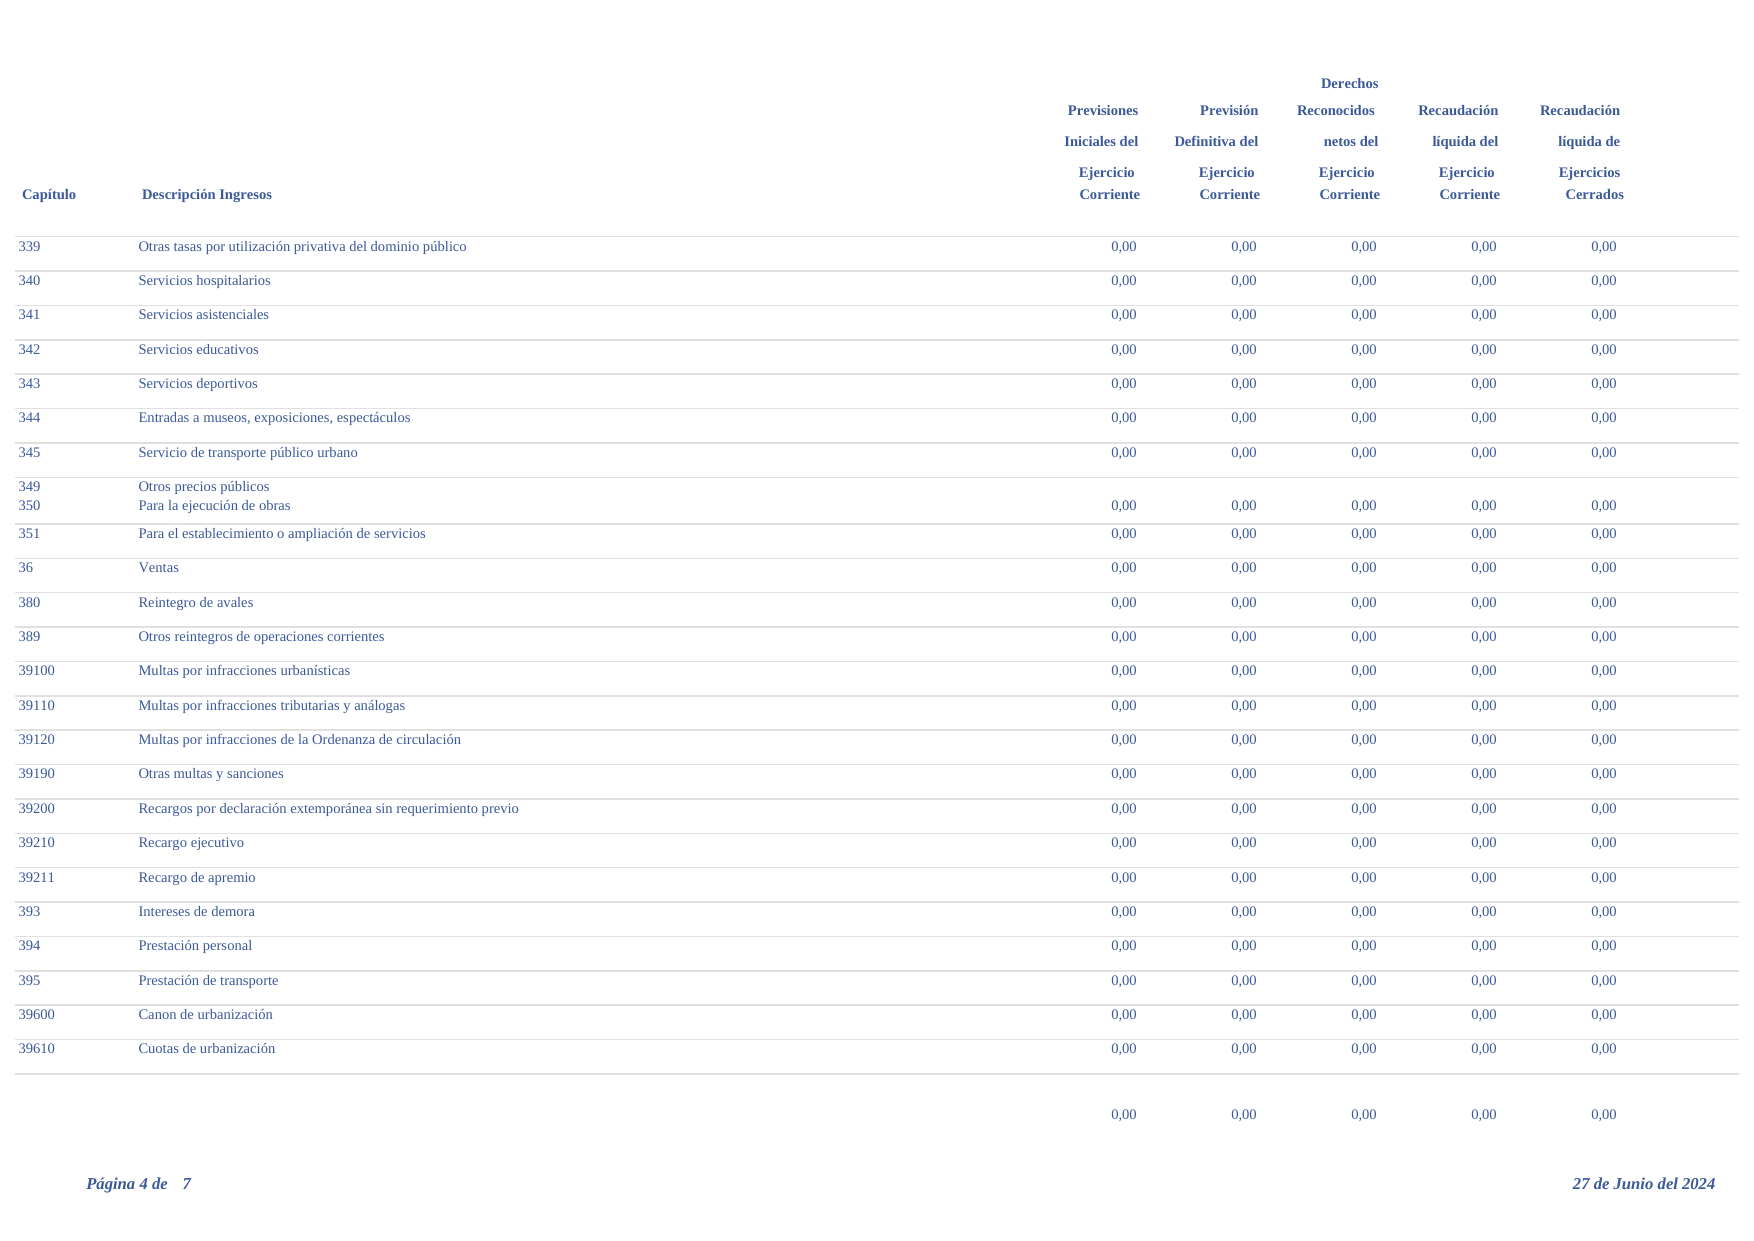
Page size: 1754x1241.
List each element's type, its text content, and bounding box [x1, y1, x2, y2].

table_cell 0,00 [1111, 1006, 1231, 1039]
table_cell 0,00 [1231, 593, 1351, 626]
table_cell 0,00 [1231, 834, 1351, 867]
table_cell 0,00 [1111, 628, 1231, 661]
table_cell 0,00 [1351, 409, 1471, 442]
table_cell 39211 [15, 868, 138, 901]
table_cell 0,00 [1351, 765, 1471, 798]
table_cell Recargos por declaración extemporánea sin requerimiento previo [138, 800, 1111, 832]
table_cell 351 [15, 525, 138, 557]
table_cell 0,00 [1111, 306, 1231, 339]
table_cell 0,00 [1111, 1040, 1231, 1073]
table_cell 0,00 [1231, 731, 1351, 764]
table_cell 0,00 [1591, 937, 1739, 970]
table_cell Multas por infracciones urbanísticas [138, 662, 1111, 695]
table_cell 0,00 [1351, 662, 1471, 695]
table_cell Multas por infracciones de la Ordenanza de circulación [138, 731, 1111, 764]
table_cell 0,00 [1111, 559, 1231, 592]
table_cell 0,00 [1351, 937, 1471, 970]
table_cell Otras multas y sanciones [138, 765, 1111, 798]
table_cell 0,00 [1591, 375, 1739, 408]
table_cell 36 [15, 559, 138, 592]
table_header 0,00 [1591, 497, 1739, 523]
table_cell 0,00 [1471, 937, 1591, 970]
table_cell 0,00 [1111, 444, 1231, 476]
table_cell 0,00 [1591, 1040, 1739, 1073]
table_cell 0,00 [1111, 272, 1231, 304]
table_cell Prestación de transporte [138, 972, 1111, 1004]
table_cell 0,00 [1231, 1040, 1351, 1073]
table_cell 395 [15, 972, 138, 1004]
table_cell 0,00 [1471, 868, 1591, 901]
table_cell Servicio de transporte público urbano [138, 444, 1111, 476]
table_cell 0,00 [1471, 903, 1591, 936]
table_cell 0,00 [1471, 444, 1591, 476]
table_cell 0,00 [1471, 341, 1591, 373]
table_cell 0,00 [1231, 375, 1351, 408]
table_cell Entradas a museos, exposiciones, espectáculos [138, 409, 1111, 442]
table_cell 0,00 [1471, 272, 1591, 304]
table_cell 0,00 [1471, 800, 1591, 832]
table_cell 0,00 [1111, 834, 1231, 867]
table_cell 0,00 [1591, 559, 1739, 592]
table_cell 0,00 [1111, 765, 1231, 798]
table_cell 0,00 [1231, 868, 1351, 901]
table_cell 394 [15, 937, 138, 970]
table_cell 0,00 [1591, 972, 1739, 1004]
table_cell Recargo ejecutivo [138, 834, 1111, 867]
table_cell 0,00 [1591, 903, 1739, 936]
table_cell 339 [15, 237, 138, 270]
table_cell 0,00 [1351, 800, 1471, 832]
table_cell 0,00 [1591, 731, 1739, 764]
table_cell Cuotas de urbanización [138, 1040, 1111, 1073]
table_cell 0,00 [1471, 834, 1591, 867]
table_cell 0,00 [1471, 972, 1591, 1004]
table_cell 0,00 [1351, 306, 1471, 339]
table_cell 342 [15, 341, 138, 373]
table_cell Ventas [138, 559, 1111, 592]
table_header 0,00 [1351, 497, 1471, 523]
table_cell 0,00 [1351, 868, 1471, 901]
table_cell 345 [15, 444, 138, 476]
table_cell 0,00 [1231, 765, 1351, 798]
table_cell 0,00 [1351, 272, 1471, 304]
table_cell 0,00 [1471, 697, 1591, 729]
table_cell 343 [15, 375, 138, 408]
table_cell 39610 [15, 1040, 138, 1073]
table_cell 0,00 [1591, 409, 1739, 442]
table_cell 0,00 [1351, 628, 1471, 661]
table_cell 0,00 [1471, 525, 1591, 557]
table_cell 0,00 [1231, 525, 1351, 557]
table_cell 0,00 [1111, 731, 1231, 764]
table_cell 0,00 [1111, 972, 1231, 1004]
table_cell 39110 [15, 697, 138, 729]
table_cell 0,00 [1231, 697, 1351, 729]
table_cell Otros reintegros de operaciones corrientes [138, 628, 1111, 661]
table_cell 0,00 [1591, 697, 1739, 729]
table_cell 0,00 [1351, 444, 1471, 476]
table_cell 39600 [15, 1006, 138, 1039]
table_header Para la ejecución de obras [138, 497, 1111, 523]
table_cell 0,00 [1111, 341, 1231, 373]
table_cell Reintegro de avales [138, 593, 1111, 626]
table_cell 0,00 [1231, 1006, 1351, 1039]
table_cell 0,00 [1111, 868, 1231, 901]
table_cell 0,00 [1351, 375, 1471, 408]
table_cell 0,00 [1351, 903, 1471, 936]
table_cell 39120 [15, 731, 138, 764]
table_cell Servicios asistenciales [138, 306, 1111, 339]
table_cell Servicios educativos [138, 341, 1111, 373]
table_cell 0,00 [1351, 559, 1471, 592]
table_cell 0,00 [1351, 237, 1471, 270]
table_cell 0,00 [1471, 559, 1591, 592]
table_cell 393 [15, 903, 138, 936]
table_cell Intereses de demora [138, 903, 1111, 936]
table_cell 0,00 [1471, 662, 1591, 695]
table_cell 0,00 [1471, 1040, 1591, 1073]
table_header 0,00 [1111, 497, 1231, 523]
table_cell Servicios hospitalarios [138, 272, 1111, 304]
table_cell 380 [15, 593, 138, 626]
table_cell 0,00 [1471, 628, 1591, 661]
table_cell 0,00 [1231, 800, 1351, 832]
table_cell 0,00 [1591, 1006, 1739, 1039]
text 349 Otros precios públicos [18, 478, 1616, 495]
table_cell 344 [15, 409, 138, 442]
table_cell 0,00 [1591, 662, 1739, 695]
table_cell 39210 [15, 834, 138, 867]
table_cell 0,00 [1111, 662, 1231, 695]
table_cell 0,00 [1471, 593, 1591, 626]
table_cell Recargo de apremio [138, 868, 1111, 901]
table_cell 0,00 [1111, 903, 1231, 936]
table_cell 0,00 [1351, 1006, 1471, 1039]
table_cell 0,00 [1231, 903, 1351, 936]
table_cell 0,00 [1471, 765, 1591, 798]
table_cell 0,00 [1231, 628, 1351, 661]
table_cell 0,00 [1351, 972, 1471, 1004]
table_header 0,00 [1471, 497, 1591, 523]
table_cell 0,00 [1351, 341, 1471, 373]
table_cell Otras tasas por utilización privativa del dominio público [138, 237, 1111, 270]
table_cell 0,00 [1351, 525, 1471, 557]
table_cell 0,00 [1471, 409, 1591, 442]
table_cell 389 [15, 628, 138, 661]
table_cell 0,00 [1591, 834, 1739, 867]
table_cell Multas por infracciones tributarias y análogas [138, 697, 1111, 729]
table_cell Prestación personal [138, 937, 1111, 970]
table_cell 341 [15, 306, 138, 339]
table_cell 0,00 [1591, 628, 1739, 661]
table_cell 0,00 [1471, 375, 1591, 408]
table_cell 0,00 [1111, 409, 1231, 442]
table_cell 0,00 [1591, 765, 1739, 798]
table_cell 0,00 [1351, 731, 1471, 764]
table_cell 0,00 [1111, 937, 1231, 970]
table_cell 0,00 [1231, 341, 1351, 373]
table_cell 0,00 [1231, 972, 1351, 1004]
table_cell 0,00 [1351, 593, 1471, 626]
table_cell 39200 [15, 800, 138, 832]
table_cell 0,00 [1231, 937, 1351, 970]
table_cell 0,00 [1591, 800, 1739, 832]
table_cell Canon de urbanización [138, 1006, 1111, 1039]
table_cell 340 [15, 272, 138, 304]
table_cell 0,00 [1111, 593, 1231, 626]
table_cell 0,00 [1471, 1006, 1591, 1039]
table_cell 0,00 [1591, 868, 1739, 901]
table_cell 0,00 [1591, 525, 1739, 557]
table_cell 0,00 [1471, 306, 1591, 339]
table_cell 0,00 [1111, 237, 1231, 270]
table_cell 0,00 [1231, 272, 1351, 304]
table_cell Para el establecimiento o ampliación de servicios [138, 525, 1111, 557]
table_cell 0,00 [1111, 375, 1231, 408]
table_cell 39190 [15, 765, 138, 798]
table_cell 0,00 [1111, 800, 1231, 832]
table_cell 0,00 [1231, 237, 1351, 270]
table_cell 0,00 [1111, 697, 1231, 729]
table_cell 0,00 [1231, 444, 1351, 476]
table_cell 0,00 [1231, 559, 1351, 592]
table_cell 0,00 [1351, 697, 1471, 729]
table_cell Servicios deportivos [138, 375, 1111, 408]
table_cell 0,00 [1231, 306, 1351, 339]
table_cell 0,00 [1471, 731, 1591, 764]
table_cell 0,00 [1591, 341, 1739, 373]
table_header 0,00 [1231, 497, 1351, 523]
table_cell 0,00 [1231, 662, 1351, 695]
table_header 350 [15, 497, 138, 523]
table_cell 0,00 [1231, 409, 1351, 442]
table_cell 0,00 [1351, 834, 1471, 867]
table_cell 0,00 [1351, 1040, 1471, 1073]
table_cell 0,00 [1591, 593, 1739, 626]
table_cell 0,00 [1591, 272, 1739, 304]
table_cell 0,00 [1471, 237, 1591, 270]
table_cell 0,00 [1111, 525, 1231, 557]
table_cell 39100 [15, 662, 138, 695]
table_cell 0,00 [1591, 444, 1739, 476]
table_cell 0,00 [1591, 306, 1739, 339]
table_cell 0,00 [1591, 237, 1739, 270]
